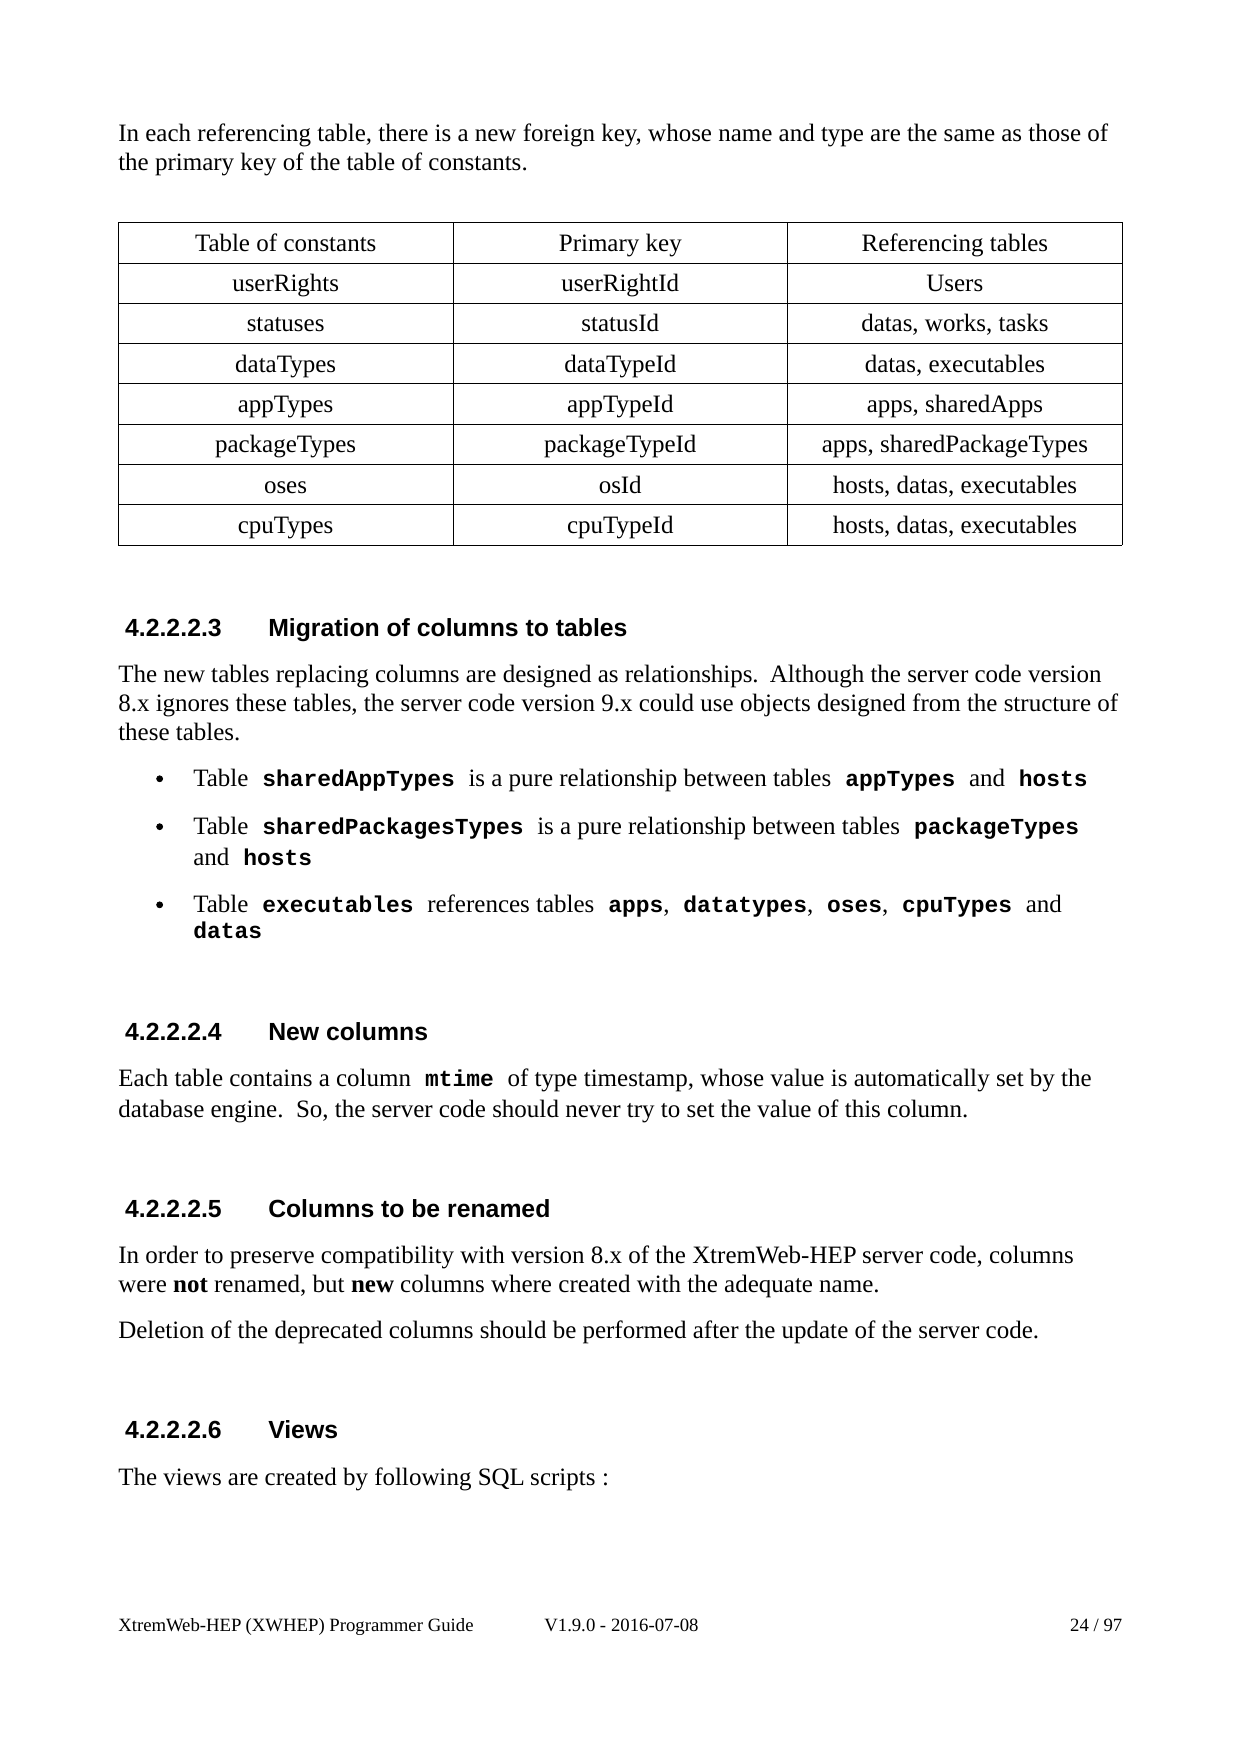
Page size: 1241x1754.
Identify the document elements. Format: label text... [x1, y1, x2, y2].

table_cell appTypes [119, 384, 453, 424]
table_cell apps, sharedApps [788, 384, 1122, 424]
table_cell userRightId [454, 264, 787, 303]
list Table executables references tables apps, datatypes, oses, cpuTypes and datas [156, 889, 1122, 946]
table_cell statusId [454, 304, 787, 343]
table_header Primary key [454, 223, 787, 262]
table_cell hosts, datas, executables [788, 465, 1122, 504]
list Table sharedPackagesTypes is a pure relationship between tables packageTypes and hosts [156, 811, 1122, 872]
table_cell datas, executables [788, 344, 1122, 383]
table_cell hosts, datas, executables [788, 505, 1122, 544]
subtitle Migration of columns to tables [118, 613, 1122, 642]
table_cell packageTypeId [454, 425, 787, 464]
subtitle New columns [118, 1017, 1122, 1046]
table_cell dataTypeId [454, 344, 787, 383]
subtitle Views [118, 1416, 1122, 1444]
table_cell statuses [119, 304, 453, 343]
text In each referencing table, there is a new foreign key, whose name and type are the same as those of the primary key of the table of constants. [118, 118, 1122, 176]
text The new tables replacing columns are designed as relationships. Although the server code version 8.x ignores these tables, the server code version 9.x could use objects designed from the structure of these tables. [118, 659, 1122, 746]
table_cell userRights [119, 264, 453, 303]
text In order to preserve compatibility with version 8.x of the XtremWeb-HEP server code, columns were not renamed, but new columns where created with the adequate name. [118, 1240, 1122, 1298]
table_cell oses [119, 465, 453, 504]
text Deletion of the deprecated columns should be performed after the update of the server code. [118, 1315, 1122, 1344]
table_cell datas, works, tasks [788, 304, 1122, 343]
table_cell cpuTypeId [454, 505, 787, 544]
table_cell cpuTypes [119, 505, 453, 544]
table_header Table of constants [119, 223, 453, 262]
table_cell Users [788, 264, 1122, 303]
text The views are created by following SQL scripts : [118, 1462, 1122, 1491]
table_header Referencing tables [788, 223, 1122, 262]
subtitle Columns to be renamed [118, 1194, 1122, 1222]
table_cell appTypeId [454, 384, 787, 424]
table_cell osId [454, 465, 787, 504]
table_cell packageTypes [119, 425, 453, 464]
list Table sharedAppTypes is a pure relationship between tables appTypes and hosts [156, 763, 1122, 794]
table_cell apps, sharedPackageTypes [788, 425, 1122, 464]
text Each table contains a column mtime of type timestamp, whose value is automatically set by the database engine. So, the server code should never try to set the value of this column. [118, 1063, 1122, 1122]
table_cell dataTypes [119, 344, 453, 383]
